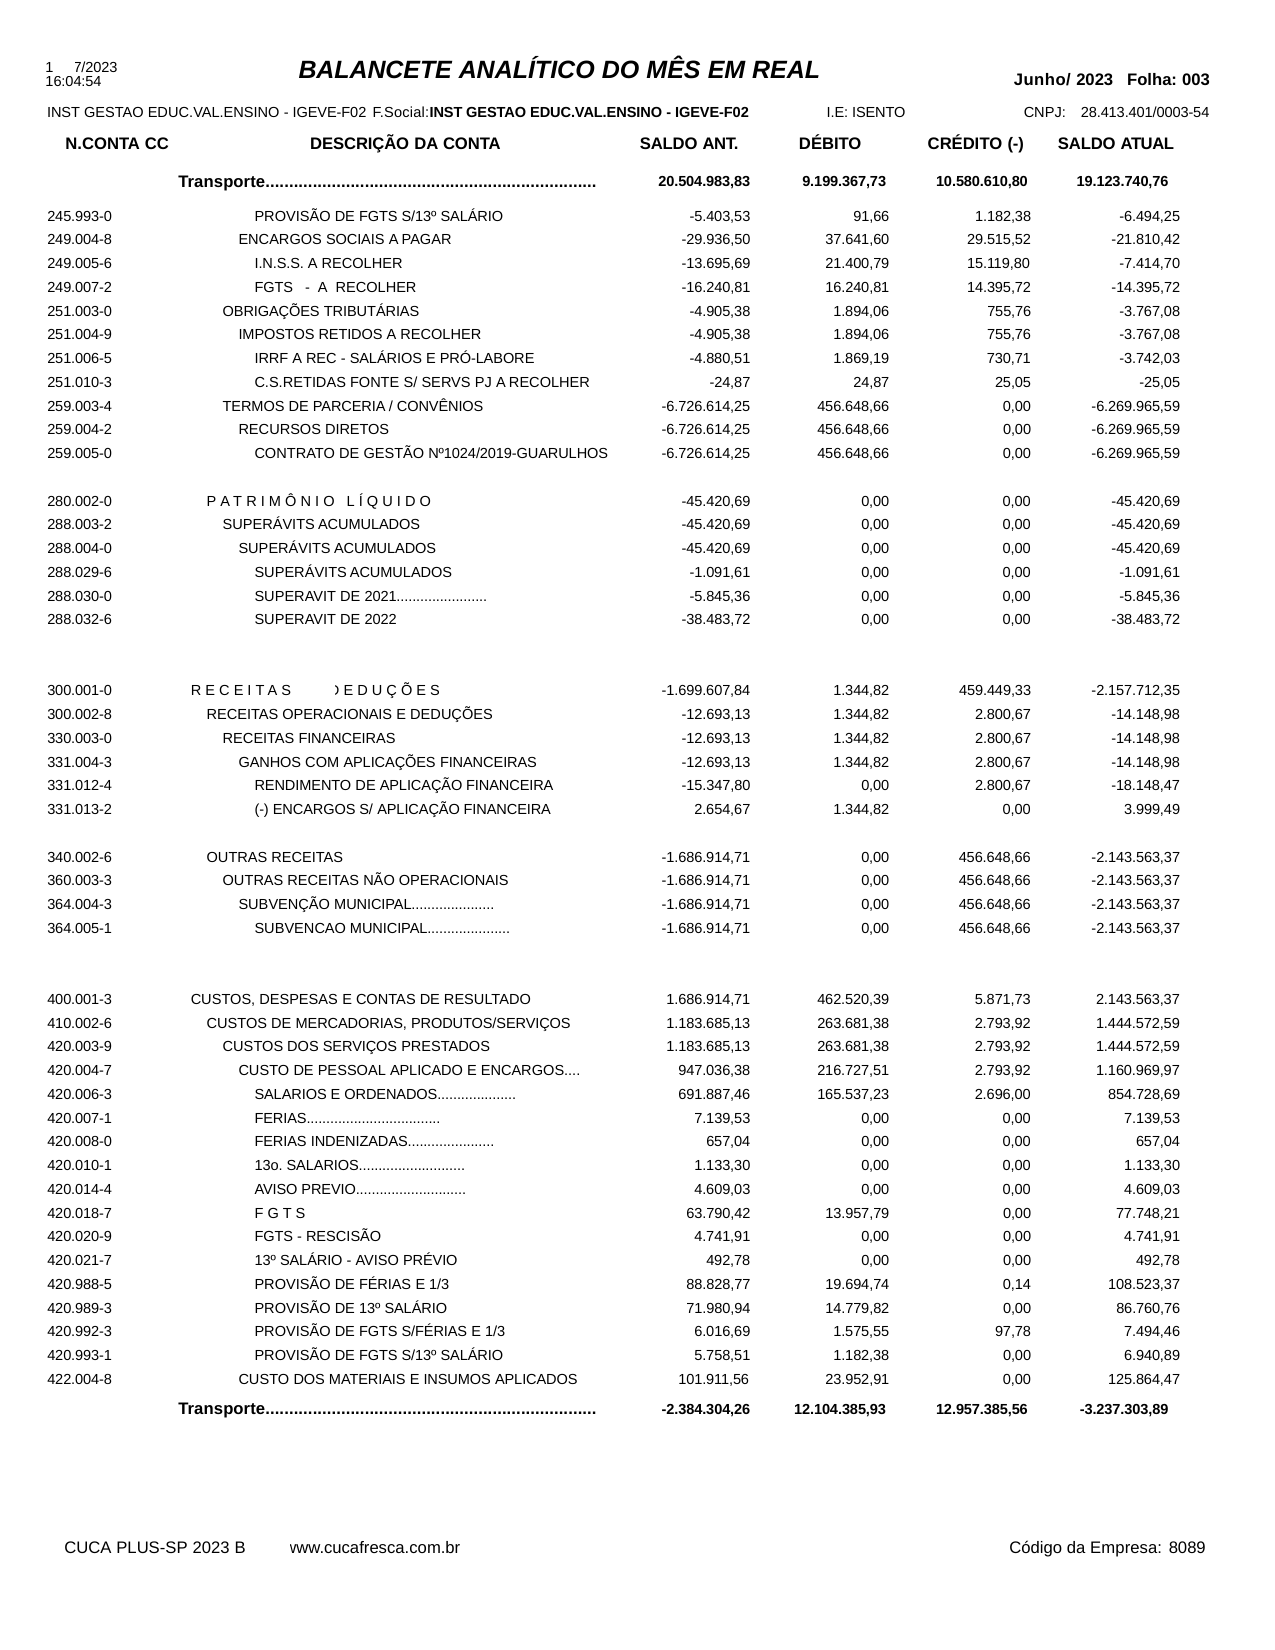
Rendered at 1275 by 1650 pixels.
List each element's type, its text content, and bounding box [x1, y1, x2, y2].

text Junho/ 2023 Folha: 003 [1013, 71, 1234, 89]
text 420.988-5 [47, 1276, 134, 1292]
text 280.002-0 [47, 493, 134, 509]
text 0,00 [861, 778, 911, 794]
text -24,87 [709, 374, 772, 391]
text 4.741,91 [1124, 1229, 1202, 1245]
text 420.007-1 [47, 1110, 134, 1126]
text D E D U Ç Õ E S [335, 683, 461, 699]
text 691.887,46 [678, 1086, 772, 1102]
text 14.779,82 [825, 1300, 911, 1316]
text 462.520,39 [817, 991, 911, 1007]
text -1.686.914,71 [661, 849, 773, 865]
text 0,00 [861, 1229, 911, 1245]
text 420.018-7 [47, 1205, 134, 1221]
text SUPERÁVITS ACUMULADOS [222, 517, 513, 533]
text 0,00 [1003, 1229, 1053, 1245]
text RECEITAS OPERACIONAIS E DEDUÇÕES [206, 707, 518, 723]
text 1.133,30 [694, 1158, 772, 1174]
text 0,00 [1003, 446, 1053, 462]
text 331.004-3 [47, 754, 134, 770]
text 108.523,37 [1108, 1276, 1202, 1292]
text 1.869,19 [833, 351, 911, 367]
text 420.010-1 [47, 1158, 134, 1174]
text 20.504.983,83 [658, 173, 773, 190]
text FGTS - RESCISÃO [254, 1229, 403, 1245]
text PROVISÃO DE FGTS S/FÉRIAS E 1/3 [254, 1324, 603, 1340]
text N.CONTA CC [65, 134, 194, 153]
text 288.003-2 [47, 517, 134, 533]
text www.cucafresca.com.br [290, 1539, 486, 1558]
text 1.686.914,71 [666, 991, 772, 1007]
text 1.182,38 [833, 1348, 911, 1364]
text 97,78 [995, 1324, 1053, 1340]
text PROVISÃO DE FÉRIAS E 1/3 [254, 1276, 473, 1292]
text 0,00 [861, 873, 911, 889]
text 259.004-2 [47, 422, 134, 438]
text 1.444.572,59 [1096, 1015, 1202, 1031]
text -7.414,70 [1119, 256, 1202, 272]
text 101.911,56 [678, 1371, 772, 1387]
text 1.344,82 [833, 730, 911, 747]
text 0,00 [861, 493, 911, 509]
text 3.999,49 [1124, 802, 1202, 818]
text -5.845,36 [1119, 588, 1202, 604]
text RENDIMENTO DE APLICAÇÃO FINANCEIRA [254, 778, 579, 794]
text SALDO ATUAL [1058, 134, 1198, 153]
text 14.395,72 [967, 279, 1053, 296]
text Código da Empresa: 8089 [1009, 1539, 1230, 1558]
text FERIAS.................................. [254, 1110, 604, 1126]
text 0,00 [1003, 1348, 1053, 1364]
text 0,00 [861, 897, 911, 913]
text -45.420,69 [1111, 517, 1202, 533]
text 0,00 [1002, 802, 1053, 818]
text 2.793,92 [974, 1039, 1053, 1055]
text 0,00 [861, 541, 911, 557]
text -3.742,03 [1119, 351, 1202, 367]
text 165.537,23 [817, 1086, 911, 1102]
text 0,00 [861, 1253, 911, 1269]
text RECEITAS FINANCEIRAS [222, 730, 518, 747]
text 0,00 [1002, 517, 1053, 533]
text 0,00 [861, 517, 911, 533]
text SUPERAVIT DE 2022 [254, 612, 513, 628]
text IRRF A REC - SALÁRIOS E PRÓ-LABORE [254, 351, 614, 367]
text FERIAS INDENIZADAS...................... [254, 1134, 520, 1150]
text 19.694,74 [825, 1276, 911, 1292]
text OUTRAS RECEITAS [206, 849, 366, 865]
text 0,00 [1002, 1158, 1052, 1174]
text 1.160.969,97 [1096, 1063, 1202, 1079]
text BALANCETE ANALÍTICO DO MÊS EM REAL [298, 57, 844, 84]
text 730,71 [987, 351, 1053, 367]
text -2.143.563,37 [1091, 897, 1202, 913]
text 360.003-3 [47, 873, 134, 889]
text 5.758,51 [694, 1348, 772, 1364]
text 216.727,51 [817, 1063, 911, 1079]
text 0,00 [1002, 1181, 1052, 1197]
text 410.002-6 [47, 1015, 134, 1031]
text 0,00 [861, 849, 911, 865]
text 1.133,30 [1124, 1158, 1202, 1174]
text 755,76 [987, 327, 1053, 343]
text GANHOS COM APLICAÇÕES FINANCEIRAS [238, 754, 579, 770]
text -45.420,69 [681, 541, 772, 557]
text 1.344,82 [833, 707, 911, 723]
text 13.957,79 [825, 1205, 911, 1221]
text 0,00 [1002, 1134, 1052, 1150]
text -21.810,42 [1111, 232, 1202, 248]
text -6.269.965,59 [1091, 422, 1202, 438]
text 0,14 [1003, 1276, 1053, 1292]
text 6.016,69 [694, 1324, 772, 1340]
text 7.494,46 [1124, 1324, 1202, 1340]
text 0,00 [1002, 493, 1053, 509]
text -2.384.304,26 [661, 1401, 773, 1417]
text 15.119,80 [967, 256, 1053, 272]
text -2.143.563,37 [1091, 849, 1202, 865]
text -4.905,38 [689, 327, 772, 343]
text 5.871,73 [974, 991, 1053, 1007]
text IMPOSTOS RETIDOS A RECOLHER [238, 327, 614, 343]
text -6.269.965,59 [1091, 398, 1202, 414]
text 492,78 [706, 1253, 772, 1269]
text 88.828,77 [686, 1276, 772, 1292]
text -5.403,53 [689, 208, 772, 224]
text 420.014-4 [47, 1181, 134, 1197]
text -15.347,80 [681, 778, 773, 794]
text 7.139,53 [1124, 1110, 1202, 1126]
text 456.648,66 [817, 398, 911, 414]
text -2.157.712,35 [1091, 683, 1202, 699]
text 1.183.685,13 [666, 1015, 772, 1031]
text INST GESTAO EDUC.VAL.ENSINO - IGEVE-F02 F.Social:INST GESTAO EDUC.VAL.ENSINO - IGEVE-F02 [47, 105, 778, 121]
text 4.609,03 [694, 1181, 772, 1197]
text PROVISÃO DE FGTS S/13º SALÁRIO [254, 208, 528, 224]
text 755,76 [987, 303, 1053, 319]
text 16.240,81 [825, 279, 911, 296]
text 456.648,66 [958, 849, 1053, 865]
text AVISO PREVIO............................ [254, 1181, 494, 1197]
text 0,00 [1003, 422, 1053, 438]
text 456.648,66 [958, 873, 1053, 889]
text -4.880,51 [689, 351, 772, 367]
text 420.020-9 [47, 1229, 134, 1245]
text 456.648,66 [817, 446, 911, 462]
text CNPJ: 28.413.401/0003-54 [1023, 105, 1234, 121]
text 0,00 [1003, 1371, 1053, 1387]
text -14.395,72 [1111, 279, 1202, 296]
text 21.400,79 [825, 256, 911, 272]
text 400.001-3 [47, 991, 134, 1007]
text 2.800,67 [975, 754, 1053, 770]
text 6:04:54 [53, 76, 139, 89]
text 25,05 [995, 374, 1053, 391]
text 0,00 [1002, 541, 1053, 557]
text 1.344,82 [833, 754, 911, 770]
text P A T R I M Ô N I O L Í Q U I D O [206, 493, 513, 509]
text -1.686.914,71 [661, 897, 773, 913]
text 0,00 [1003, 1300, 1053, 1316]
text CUSTOS DE MERCADORIAS, PRODUTOS/SERVIÇOS [206, 1015, 604, 1031]
text FGTS - A RECOLHER [254, 279, 440, 296]
text 2.800,67 [975, 730, 1053, 747]
text 330.003-0 [47, 730, 134, 747]
text 7.139,53 [694, 1110, 772, 1126]
text -38.483,72 [681, 612, 772, 628]
text C.S.RETIDAS FONTE S/ SERVS PJ A RECOLHER [254, 374, 614, 391]
text 29.515,52 [967, 232, 1053, 248]
text -38.483,72 [1111, 612, 1202, 628]
text - [270, 1539, 290, 1558]
text 1.344,82 [833, 683, 911, 699]
text 420.993-1 [47, 1348, 134, 1364]
text -1.686.914,71 [661, 873, 773, 889]
text 0,00 [1002, 612, 1053, 628]
text 854.728,69 [1108, 1086, 1202, 1102]
text Transporte...................................................................... [178, 172, 622, 191]
text 1 [45, 76, 53, 89]
text -6.269.965,59 [1091, 446, 1202, 462]
text 1 [45, 59, 75, 76]
text 420.021-7 [47, 1253, 134, 1269]
text TERMOS DE PARCERIA / CONVÊNIOS [222, 398, 614, 414]
text -12.693,13 [681, 730, 773, 747]
text 249.007-2 [47, 279, 134, 296]
text 0,00 [861, 588, 911, 604]
text 288.029-6 [47, 564, 134, 581]
text 13º SALÁRIO - AVISO PRÉVIO [254, 1253, 483, 1269]
text -3.767,08 [1119, 327, 1202, 343]
text -3.237.303,89 [1079, 1401, 1191, 1417]
text 288.032-6 [47, 612, 134, 628]
text 459.449,33 [959, 683, 1053, 699]
text OUTRAS RECEITAS NÃO OPERACIONAIS [222, 873, 536, 889]
text 1.444.572,59 [1096, 1039, 1202, 1055]
text R E C E I T A S [191, 683, 313, 699]
text 0,00 [861, 564, 911, 581]
text 249.005-6 [47, 256, 134, 272]
text 422.004-8 [47, 1371, 134, 1387]
text 19.123.740,76 [1076, 173, 1198, 190]
text 0,00 [1002, 564, 1053, 581]
text I.N.S.S. A RECOLHER [254, 256, 424, 272]
text 9.199.367,73 [802, 174, 908, 190]
text 1/07/2023 [75, 59, 139, 76]
text -25,05 [1139, 374, 1202, 391]
text 364.005-1 [47, 920, 134, 937]
text 263.681,38 [817, 1015, 911, 1031]
text 37.641,60 [825, 232, 911, 248]
text 10.580.610,80 [936, 174, 1050, 190]
text -12.693,13 [681, 707, 773, 723]
text 2.143.563,37 [1096, 991, 1202, 1007]
text 259.003-4 [47, 398, 134, 414]
text 251.004-9 [47, 327, 134, 343]
text DESCRIÇÃO DA CONTA [310, 134, 526, 153]
text 420.004-7 [47, 1063, 134, 1079]
text 4.741,91 [694, 1229, 772, 1245]
text 947.036,38 [678, 1063, 772, 1079]
text 456.648,66 [817, 422, 911, 438]
text 420.003-9 [47, 1039, 134, 1055]
text 331.012-4 [47, 778, 134, 794]
text SALDO ANT. [639, 134, 773, 153]
text 0,00 [1003, 398, 1053, 414]
text -14.148,98 [1111, 754, 1202, 770]
text 13o. SALARIOS........................... [254, 1158, 520, 1174]
text 420.989-3 [47, 1300, 134, 1316]
text -45.420,69 [1111, 493, 1202, 509]
text CONTRATO DE GESTÃO Nº1024/2019-GUARULHOS [254, 446, 634, 462]
text 77.748,21 [1116, 1205, 1202, 1221]
text 657,04 [1136, 1134, 1202, 1150]
text 2.793,92 [974, 1063, 1053, 1079]
text 6.940,89 [1124, 1348, 1202, 1364]
text SUBVENCAO MUNICIPAL..................... [254, 920, 536, 937]
text -14.148,98 [1111, 707, 1202, 723]
text 1.182,38 [975, 208, 1053, 224]
text -45.420,69 [681, 493, 772, 509]
text 91,66 [853, 208, 911, 224]
text 492,78 [1136, 1253, 1202, 1269]
text 251.003-0 [47, 303, 134, 319]
text CUSTOS DOS SERVIÇOS PRESTADOS [222, 1039, 604, 1055]
text CUSTO DOS MATERIAIS E INSUMOS APLICADOS [238, 1371, 603, 1387]
text 420.006-3 [47, 1086, 134, 1102]
text -2.143.563,37 [1091, 920, 1202, 937]
text SUPERAVIT DE 2021....................... [254, 588, 513, 604]
text -45.420,69 [1111, 541, 1202, 557]
text -1.686.914,71 [661, 920, 773, 937]
text 23.952,91 [825, 1371, 911, 1387]
text CUSTO DE PESSOAL APLICADO E ENCARGOS.... [238, 1063, 604, 1079]
text 300.001-0 [47, 683, 134, 699]
text 12.104.385,93 [794, 1401, 908, 1417]
text RECURSOS DIRETOS [238, 422, 614, 438]
text 1.344,82 [833, 802, 911, 818]
text 2.800,67 [975, 707, 1053, 723]
text 1.894,06 [833, 327, 911, 343]
text 249.004-8 [47, 232, 134, 248]
text 0,00 [1003, 1205, 1053, 1221]
text -1.699.607,84 [661, 683, 773, 699]
text 263.681,38 [817, 1039, 911, 1055]
text CUSTOS, DESPESAS E CONTAS DE RESULTADO [191, 991, 604, 1007]
text SUPERÁVITS ACUMULADOS [238, 541, 513, 557]
text Transporte...................................................................... [178, 1400, 622, 1418]
text 125.864,47 [1108, 1371, 1202, 1387]
text 340.002-6 [47, 849, 134, 865]
text 0,00 [861, 1134, 911, 1150]
text SUPERÁVITS ACUMULADOS [254, 564, 513, 581]
text 251.010-3 [47, 374, 134, 391]
text CUCA PLUS-SP 2023 B [64, 1539, 270, 1558]
text -45.420,69 [681, 517, 772, 533]
text 259.005-0 [47, 446, 134, 462]
text 364.004-3 [47, 897, 134, 913]
text 657,04 [706, 1134, 772, 1150]
text 86.760,76 [1116, 1300, 1202, 1316]
text 420.992-3 [47, 1324, 134, 1340]
text -18.148,47 [1111, 778, 1202, 794]
text 2.654,67 [694, 802, 773, 818]
text I.E: ISENTO [826, 105, 927, 121]
text OBRIGAÇÕES TRIBUTÁRIAS [222, 303, 444, 319]
text -1.091,61 [689, 564, 772, 581]
text E [313, 683, 335, 699]
text PROVISÃO DE 13º SALÁRIO [254, 1300, 471, 1316]
text 456.648,66 [958, 920, 1053, 937]
text F G T S [254, 1205, 327, 1221]
text 1.894,06 [833, 303, 911, 319]
text -6.726.614,25 [661, 422, 773, 438]
text 288.030-0 [47, 588, 134, 604]
text 0,00 [861, 612, 911, 628]
text -12.693,13 [681, 754, 773, 770]
text 0,00 [861, 920, 911, 937]
text SUBVENÇÃO MUNICIPAL..................... [238, 897, 536, 913]
text -2.143.563,37 [1091, 873, 1202, 889]
text CRÉDITO (-) [927, 134, 1049, 153]
text 251.006-5 [47, 351, 134, 367]
text -14.148,98 [1111, 730, 1202, 747]
text PROVISÃO DE FGTS S/13º SALÁRIO [254, 1348, 603, 1364]
text 2.696,00 [974, 1086, 1053, 1102]
text -16.240,81 [681, 279, 772, 296]
text 71.980,94 [686, 1300, 772, 1316]
text SALARIOS E ORDENADOS.................... [254, 1086, 604, 1102]
text 1.575,55 [833, 1324, 911, 1340]
text ENCARGOS SOCIAIS A PAGAR [238, 232, 528, 248]
text -29.936,50 [681, 232, 772, 248]
text -1.091,61 [1119, 564, 1202, 581]
text 0,00 [861, 1181, 911, 1197]
text 12.957.385,56 [936, 1401, 1050, 1417]
text 0,00 [1002, 588, 1053, 604]
text 245.993-0 [47, 208, 134, 224]
text 63.790,42 [686, 1205, 772, 1221]
text (-) ENCARGOS S/ APLICAÇÃO FINANCEIRA [254, 802, 579, 818]
text 1.183.685,13 [666, 1039, 772, 1055]
text 0,00 [1003, 1253, 1053, 1269]
text 300.002-8 [47, 707, 134, 723]
text 24,87 [853, 374, 911, 391]
text 0,00 [861, 1158, 911, 1174]
text -6.726.614,25 [661, 398, 773, 414]
text 4.609,03 [1124, 1181, 1202, 1197]
text 288.004-0 [47, 541, 134, 557]
text -6.726.614,25 [661, 446, 773, 462]
text 420.008-0 [47, 1134, 134, 1150]
text 456.648,66 [958, 897, 1053, 913]
text DÉBITO [799, 134, 887, 153]
text 331.013-2 [47, 802, 134, 818]
text 2.793,92 [974, 1015, 1053, 1031]
text -5.845,36 [689, 588, 772, 604]
text -3.767,08 [1119, 303, 1202, 319]
text -6.494,25 [1119, 208, 1202, 224]
text 0,00 [1002, 1110, 1053, 1126]
text -13.695,69 [681, 256, 772, 272]
text -4.905,38 [689, 303, 772, 319]
text 2.800,67 [975, 778, 1053, 794]
text 0,00 [861, 1110, 911, 1126]
